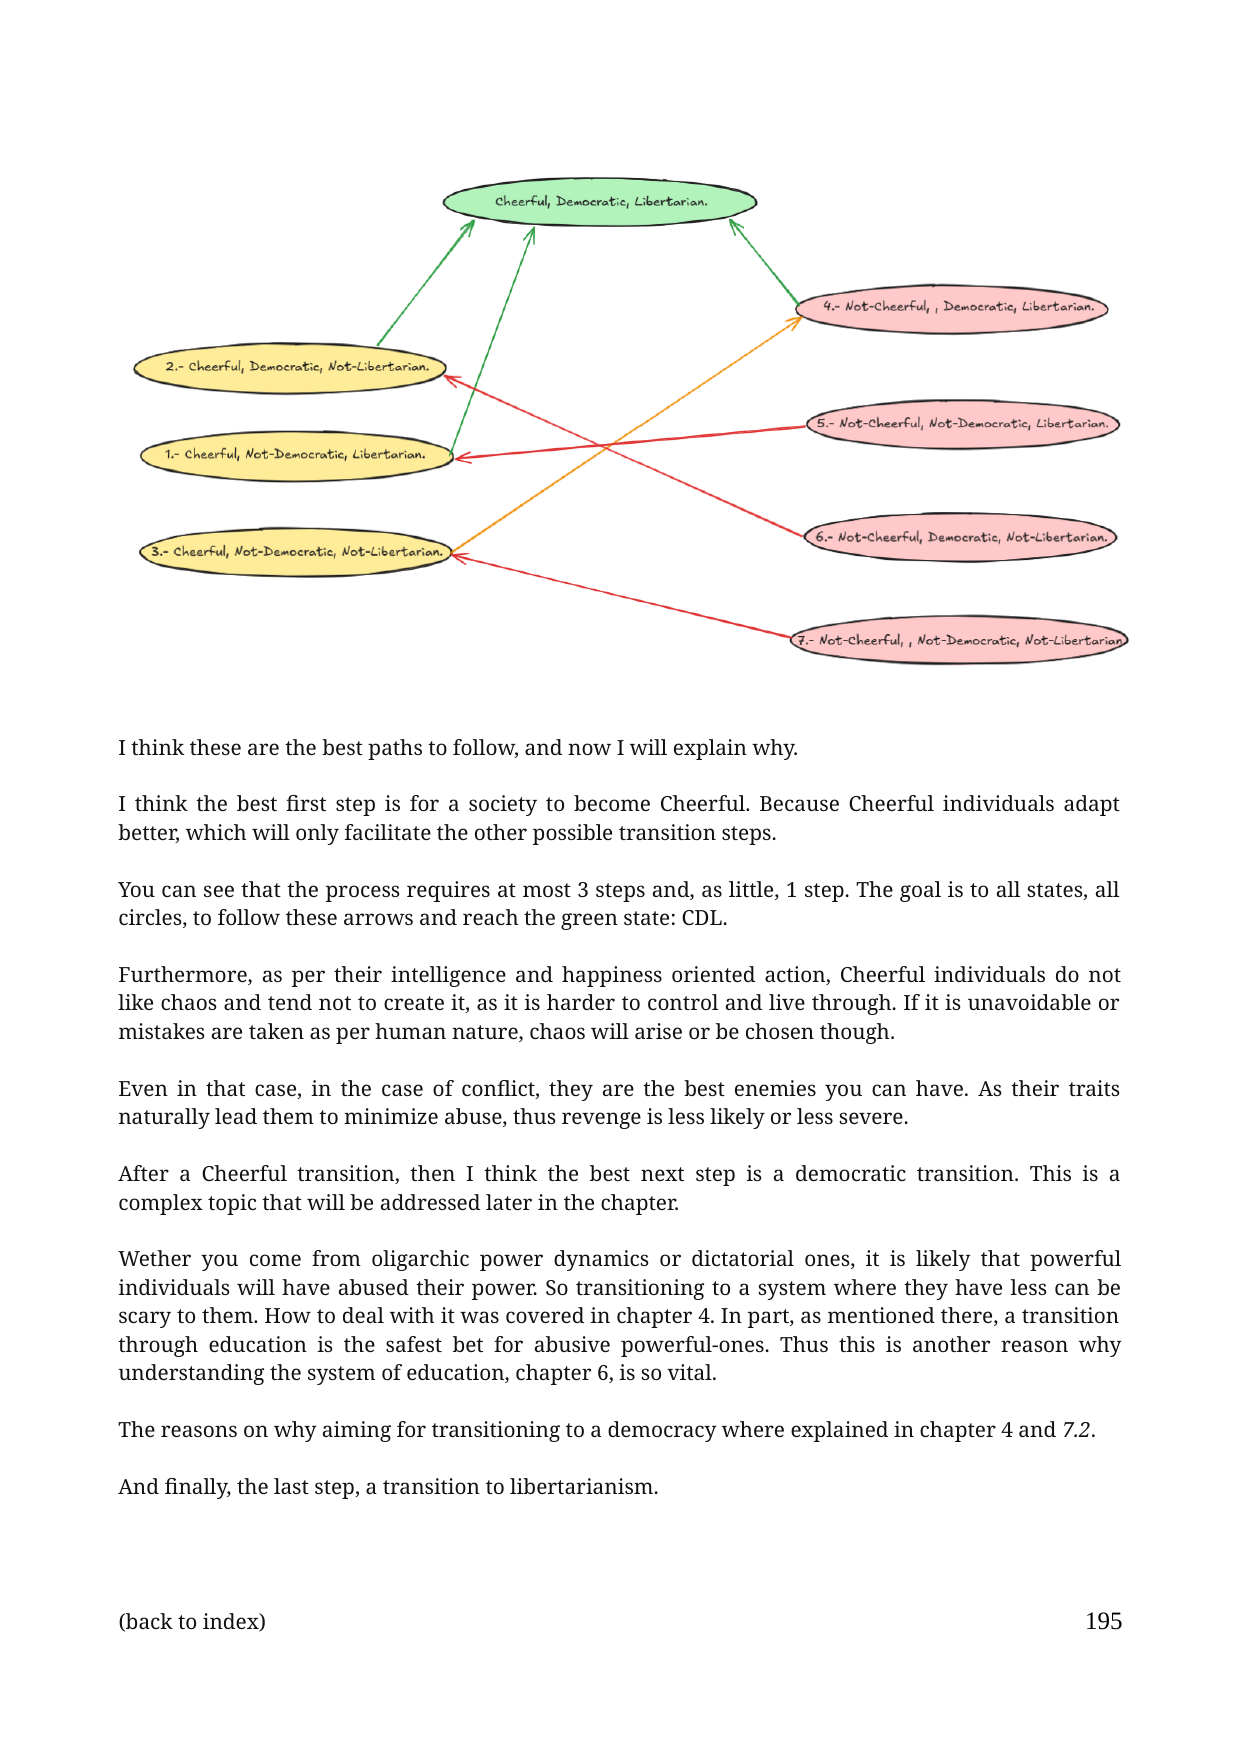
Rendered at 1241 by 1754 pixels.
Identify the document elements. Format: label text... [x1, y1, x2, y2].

text The reasons on why aiming for transitioning to a democracy where explained in chapter 4 and 7.2. [118, 1415, 1122, 1443]
text Furthermore, as per their intelligence and happiness oriented action, Cheerful individuals do not like chaos and tend not to create it, as it is harder to control and live through. If it is unavoidable or mistakes are taken as per human nature, chaos will arise or be chosen though. [118, 960, 1122, 1045]
text Wether you come from oligarchic power dynamics or dictatorial ones, it is likely that powerful individuals will have abused their power. So transitioning to a system where they have less can be scary to them. How to deal with it was covered in chapter 4. In part, as mentioned there, a transition through education is the safest bet for abusive powerful-ones. Thus this is another reason why understanding the system of education, chapter 6, is so vital. [118, 1244, 1122, 1387]
text Even in that case, in the case of conflict, they are the best enemies you can have. As their traits naturally lead them to minimize abuse, thus revenge is less likely or less severe. [118, 1074, 1122, 1131]
text You can see that the process requires at most 3 steps and, as little, 1 step. The goal is to all states, all circles, to follow these arrows and reach the green state: CDL. [118, 875, 1122, 932]
text I think the best first step is for a society to become Cheerful. Because Cheerful individuals adapt better, which will only facilitate the other possible transition steps. [118, 789, 1122, 846]
text After a Cheerful transition, then I think the best next step is a democratic transition. This is a complex topic that will be addressed later in the chapter. [118, 1159, 1122, 1216]
picture [128, 167, 1132, 676]
text I think these are the best paths to follow, and now I will explain why. [118, 733, 1122, 761]
text And finally, the last step, a transition to libertarianism. [118, 1472, 1122, 1500]
